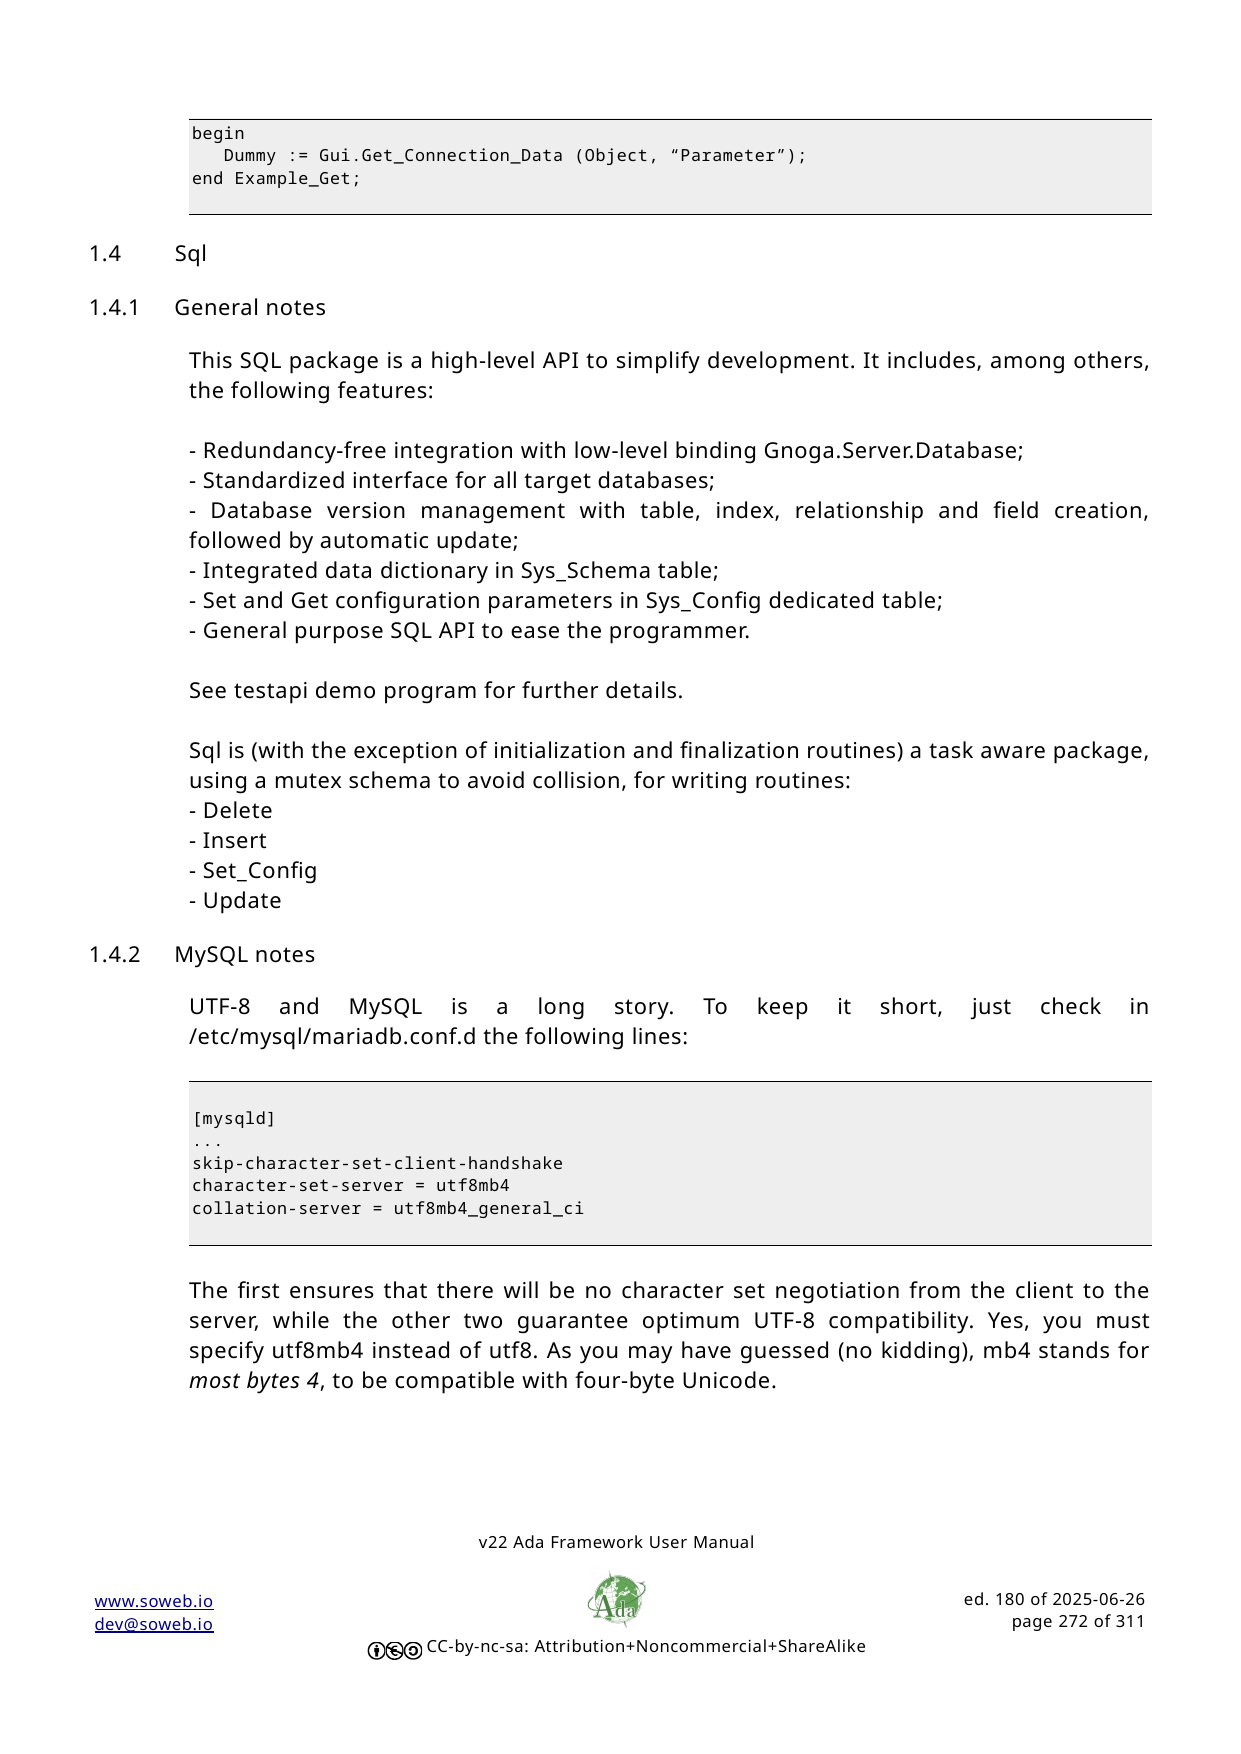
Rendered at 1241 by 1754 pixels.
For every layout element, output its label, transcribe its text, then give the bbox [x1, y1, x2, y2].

list end Example_Get; [189, 163, 1152, 214]
text - Insert [189, 825, 1152, 855]
text - General purpose SQL API to ease the programmer. [189, 615, 1152, 645]
picture [367, 1642, 423, 1660]
text See testapi demo program for further details. [189, 675, 1152, 705]
list character-set-server = utf8mb4 [189, 1171, 1152, 1194]
subtitle MySQL notes [88, 938, 1152, 979]
text - Delete [189, 795, 1152, 825]
text - Set and Get configuration parameters in Sys_Config dedicated table; [189, 585, 1152, 615]
subtitle General notes [88, 292, 1152, 333]
text - Set_Config [189, 855, 1152, 885]
picture [587, 1570, 646, 1629]
text - Integrated data dictionary in Sys_Schema table; [189, 555, 1152, 585]
text The first ensures that there will be no character set negotiation from the client to the server, while the other two guarantee optimum UTF-8 compatibility. Yes, you must specify utf8mb4 instead of utf8. As you may have guessed (no kidding), mb4 stands for most bytes 4, to be compatible with four-byte Unicode. [189, 1275, 1152, 1395]
text Sql is (with the exception of initialization and finalization routines) a task aware package, using a mutex schema to avoid collision, for writing routines: [189, 735, 1152, 795]
text - Redundancy-free integration with low-level binding Gnoga.Server.Database; [189, 435, 1152, 465]
list skip-character-set-client-handshake [189, 1149, 1152, 1171]
text UTF-8 and MySQL is a long story. To keep it short, just check in /etc/mysql/mariadb.conf.d the following lines: [189, 991, 1152, 1051]
list collation-server = utf8mb4_general_ci [189, 1194, 1152, 1245]
list begin Dummy := Gui.Get_Connection_Data (Object, “Parameter”); [189, 120, 1152, 163]
text - Database version management with table, index, relationship and field creation, followed by automatic update; [189, 495, 1152, 555]
text - Update [189, 885, 1152, 915]
list [mysqld] ... [189, 1082, 1152, 1149]
text This SQL package is a high-level API to simplify development. It includes, among others, the following features: [189, 345, 1152, 405]
text - Standardized interface for all target databases; [189, 465, 1152, 495]
subtitle Sql [88, 238, 1152, 268]
